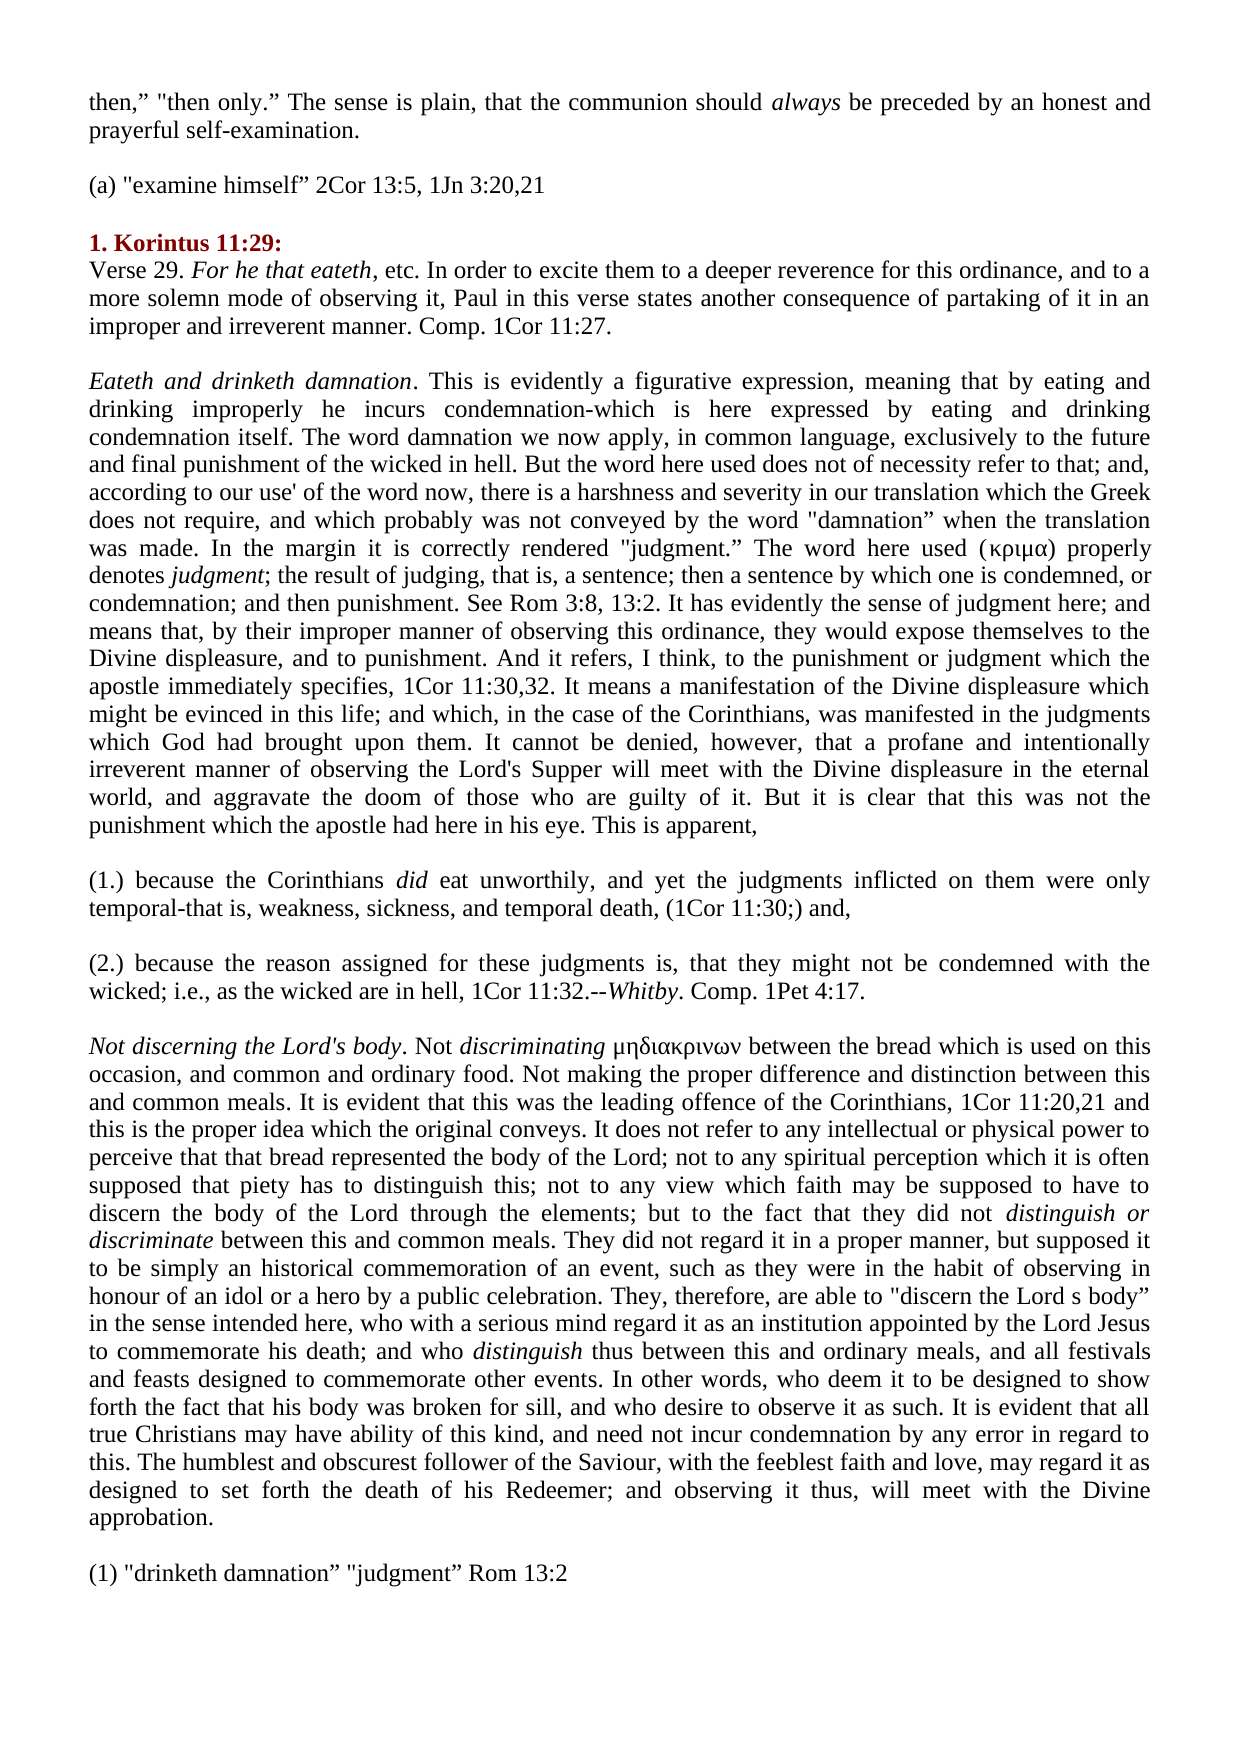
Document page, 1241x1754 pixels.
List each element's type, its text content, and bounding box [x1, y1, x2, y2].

text then,” "then only.” The sense is plain, that the communion should always be preceded by an honest and prayerful self-examination. (a) "examine himself” 2Cor 13:5, 1Jn 3:20,21 [88, 88, 1152, 199]
text Verse 29. For he that eateth, etc. In order to excite them to a deeper reverence for this ordinance, and to a more solemn mode of observing it, Paul in this verse states another consequence of partaking of it in an improper and irreverent manner. Comp. 1Cor 11:27. Eateth and drinketh damnation. This is evidently a figurative expression, meaning that by eating and drinking improperly he incurs condemnation-which is here expressed by eating and drinking condemnation itself. The word damnation we now apply, in common language, exclusively to the future and final punishment of the wicked in hell. But the word here used does not of necessity refer to that; and, according to our use' of the word now, there is a harshness and severity in our translation which the Greek does not require, and which probably was not conveyed by the word "damnation” when the translation was made. In the margin it is correctly rendered "judgment.” The word here used (κριμα) properly denotes judgment; the result of judging, that is, a sentence; then a sentence by which one is condemned, or condemnation; and then punishment. See Rom 3:8, 13:2. It has evidently the sense of judgment here; and means that, by their improper manner of observing this ordinance, they would expose themselves to the Divine displeasure, and to punishment. And it refers, I think, to the punishment or judgment which the apostle immediately specifies, 1Cor 11:30,32. It means a manifestation of the Divine displeasure which might be evinced in this life; and which, in the case of the Corinthians, was manifested in the judgments which God had brought upon them. It cannot be denied, however, that a profane and intentionally irreverent manner of observing the Lord's Supper will meet with the Divine displeasure in the eternal world, and aggravate the doom of those who are guilty of it. But it is clear that this was not the punishment which the apostle had here in his eye. This is apparent, (1.) because the Corinthians did eat unworthily, and yet the judgments inflicted on them were only temporal-that is, weakness, sickness, and temporal death, (1Cor 11:30;) and, (2.) because the reason assigned for these judgments is, that they might not be condemned with the wicked; i.e., as the wicked are in hell, 1Cor 11:32.--Whitby. Comp. 1Pet 4:17. Not discerning the Lord's body. Not discriminating μηδιακρινων between the bread which is used on this occasion, and common and ordinary food. Not making the proper difference and distinction between this and common meals. It is evident that this was the leading offence of the Corinthians, 1Cor 11:20,21 and this is the proper idea which the original conveys. It does not refer to any intellectual or physical power to perceive that that bread represented the body of the Lord; not to any spiritual perception which it is often supposed that piety has to distinguish this; not to any view which faith may be supposed to have to discern the body of the Lord through the elements; but to the fact that they did not distinguish or discriminate between this and common meals. They did not regard it in a proper manner, but supposed it to be simply an historical commemoration of an event, such as they were in the habit of observing in honour of an idol or a hero by a public celebration. They, therefore, are able to "discern the Lord s body” in the sense intended here, who with a serious mind regard it as an institution appointed by the Lord Jesus to commemorate his death; and who distinguish thus between this and ordinary meals, and all festivals and feasts designed to commemorate other events. In other words, who deem it to be designed to show forth the fact that his body was broken for sill, and who desire to observe it as such. It is evident that all true Christians may have ability of this kind, and need not incur condemnation by any error in regard to this. The humblest and obscurest follower of the Saviour, with the feeblest faith and love, may regard it as designed to set forth the death of his Redeemer; and observing it thus, will meet with the Divine approbation. (1) "drinketh damnation” "judgment” Rom 13:2 [88, 257, 1152, 1587]
text 1. Korintus 11:29: [88, 229, 1152, 257]
